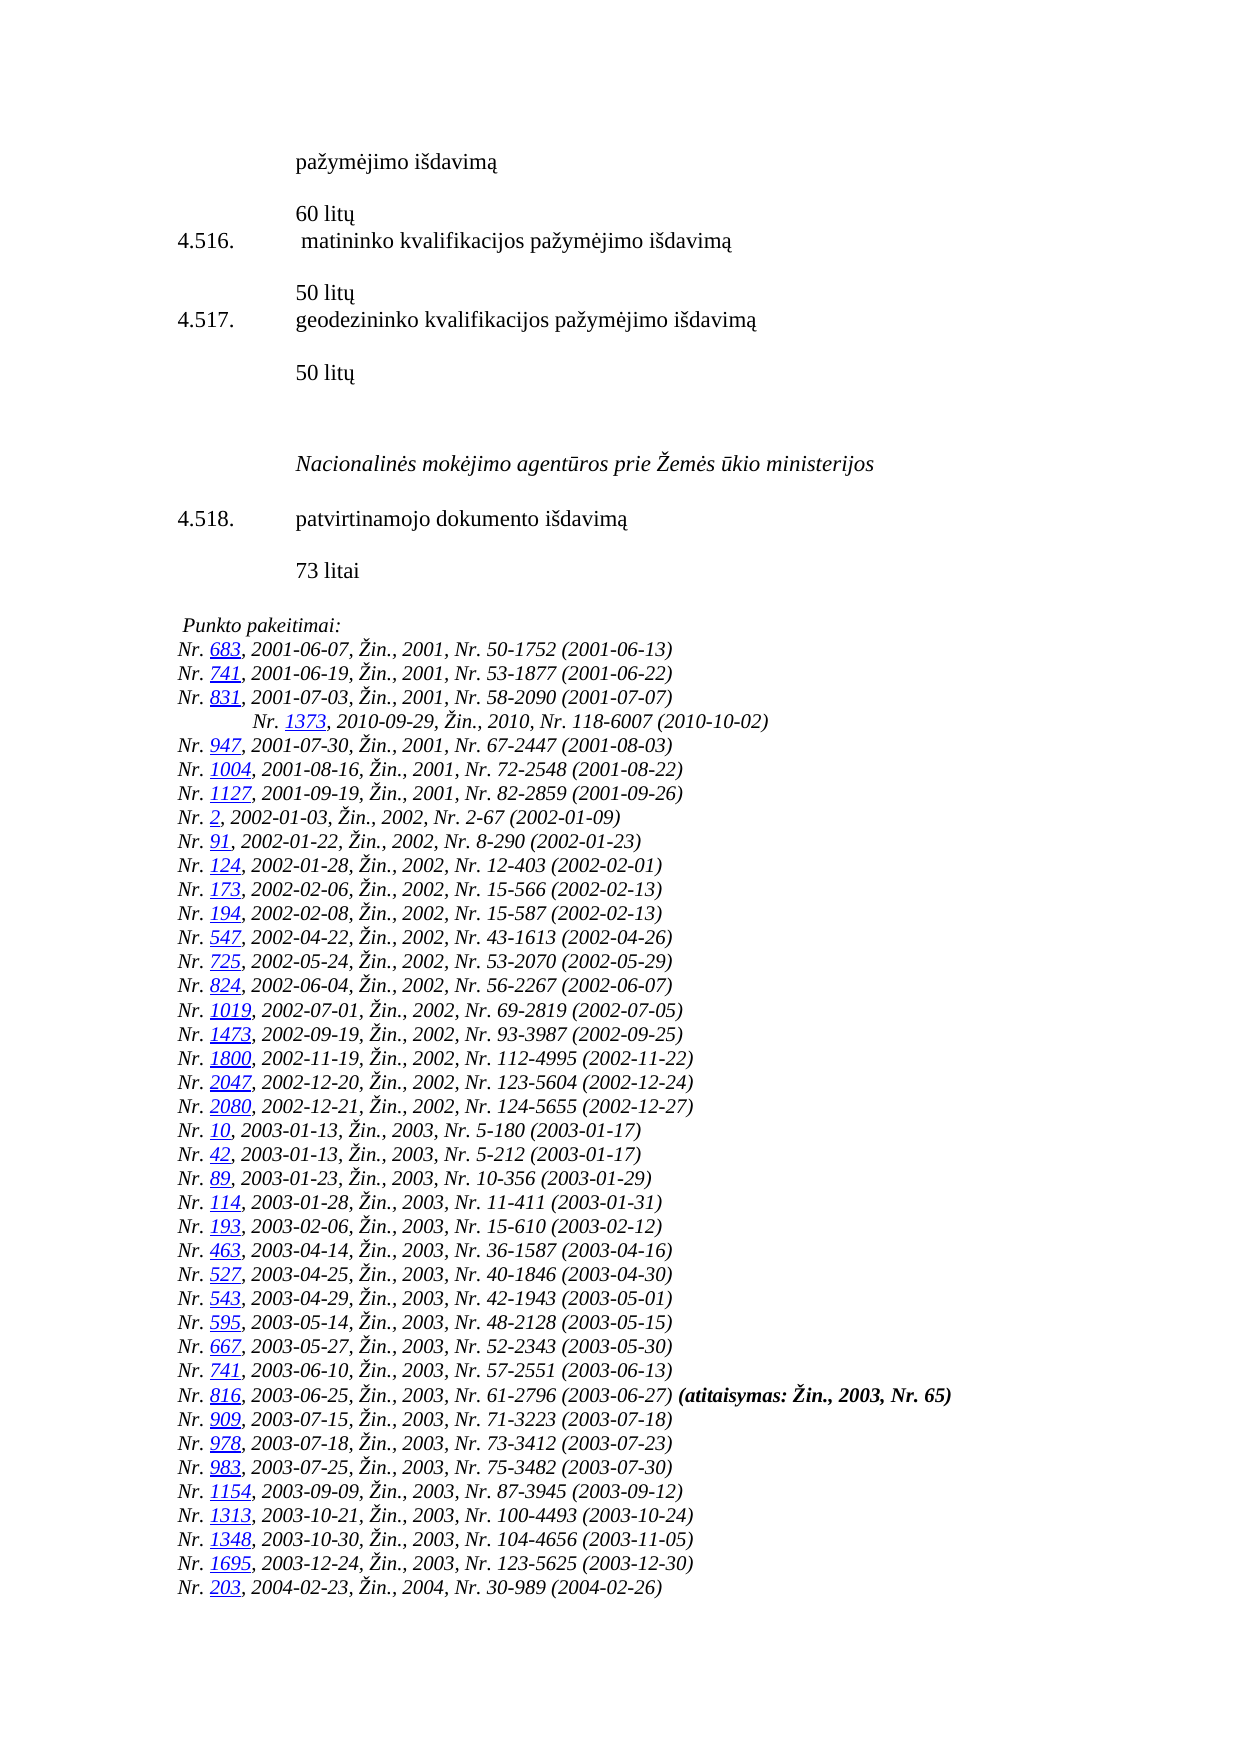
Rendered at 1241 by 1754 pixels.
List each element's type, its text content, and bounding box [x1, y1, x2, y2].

text Nr. 543, 2003-04-29, Žin., 2003, Nr. 42-1943 (2003-05-01) [177, 1286, 1122, 1310]
text Nr. 1004, 2001-08-16, Žin., 2001, Nr. 72-2548 (2001-08-22) [177, 757, 1122, 781]
text pažymėjimo išdavimą 60 litų [177, 148, 930, 227]
text Nr. 547, 2002-04-22, Žin., 2002, Nr. 43-1613 (2002-04-26) [177, 925, 1122, 949]
text Nr. 2047, 2002-12-20, Žin., 2002, Nr. 123-5604 (2002-12-24) [177, 1070, 1122, 1094]
text Nr. 978, 2003-07-18, Žin., 2003, Nr. 73-3412 (2003-07-23) [177, 1431, 1122, 1455]
text Nr. 1695, 2003-12-24, Žin., 2003, Nr. 123-5625 (2003-12-30) [177, 1551, 1122, 1575]
text Nr. 2, 2002-01-03, Žin., 2002, Nr. 2-67 (2002-01-09) [177, 805, 1122, 829]
text 4.517. geodezininko kvalifikacijos pažymėjimo išdavimą 50 litų [177, 306, 930, 385]
text Nr. 2080, 2002-12-21, Žin., 2002, Nr. 124-5655 (2002-12-27) [177, 1094, 1122, 1118]
text Nr. 595, 2003-05-14, Žin., 2003, Nr. 48-2128 (2003-05-15) [177, 1310, 1122, 1334]
text Nr. 1019, 2002-07-01, Žin., 2002, Nr. 69-2819 (2002-07-05) [177, 997, 1122, 1022]
text Nr. 667, 2003-05-27, Žin., 2003, Nr. 52-2343 (2003-05-30) [177, 1334, 1122, 1358]
text Nr. 1313, 2003-10-21, Žin., 2003, Nr. 100-4493 (2003-10-24) [177, 1503, 1122, 1527]
text Nr. 1800, 2002-11-19, Žin., 2002, Nr. 112-4995 (2002-11-22) [177, 1046, 1122, 1070]
text Nr. 173, 2002-02-06, Žin., 2002, Nr. 15-566 (2002-02-13) [177, 877, 1122, 901]
text Nr. 91, 2002-01-22, Žin., 2002, Nr. 8-290 (2002-01-23) [177, 829, 1122, 853]
text Nr. 1373, 2010-09-29, Žin., 2010, Nr. 118-6007 (2010-10-02) [252, 709, 1122, 733]
text Nr. 527, 2003-04-25, Žin., 2003, Nr. 40-1846 (2003-04-30) [177, 1262, 1122, 1286]
text Nr. 1348, 2003-10-30, Žin., 2003, Nr. 104-4656 (2003-11-05) [177, 1527, 1122, 1551]
text Nr. 124, 2002-01-28, Žin., 2002, Nr. 12-403 (2002-02-01) [177, 853, 1122, 877]
text Nacionalinės mokėjimo agentūros prie Žemės ūkio ministerijos [295, 449, 945, 476]
text Nr. 114, 2003-01-28, Žin., 2003, Nr. 11-411 (2003-01-31) [177, 1190, 1122, 1214]
text 4.516. matininko kvalifikacijos pažymėjimo išdavimą 50 litų [177, 227, 930, 306]
text Punkto pakeitimai: [177, 612, 1122, 637]
text Nr. 831, 2001-07-03, Žin., 2001, Nr. 58-2090 (2001-07-07) [177, 685, 1122, 709]
text Nr. 947, 2001-07-30, Žin., 2001, Nr. 67-2447 (2001-08-03) [177, 733, 1122, 757]
text Nr. 683, 2001-06-07, Žin., 2001, Nr. 50-1752 (2001-06-13) [177, 637, 1122, 661]
text Nr. 193, 2003-02-06, Žin., 2003, Nr. 15-610 (2003-02-12) [177, 1214, 1122, 1238]
text 4.518. patvirtinamojo dokumento išdavimą 73 litai [177, 505, 945, 584]
text Nr. 42, 2003-01-13, Žin., 2003, Nr. 5-212 (2003-01-17) [177, 1142, 1122, 1166]
text Nr. 10, 2003-01-13, Žin., 2003, Nr. 5-180 (2003-01-17) [177, 1118, 1122, 1142]
text Nr. 741, 2003-06-10, Žin., 2003, Nr. 57-2551 (2003-06-13) [177, 1358, 1122, 1382]
text Nr. 816, 2003-06-25, Žin., 2003, Nr. 61-2796 (2003-06-27) (atitaisymas: Žin., 2003, Nr. 65) [177, 1382, 1122, 1407]
text Nr. 463, 2003-04-14, Žin., 2003, Nr. 36-1587 (2003-04-16) [177, 1238, 1122, 1262]
text Nr. 203, 2004-02-23, Žin., 2004, Nr. 30-989 (2004-02-26) [177, 1575, 1122, 1599]
text Nr. 725, 2002-05-24, Žin., 2002, Nr. 53-2070 (2002-05-29) [177, 949, 1122, 973]
text Nr. 1473, 2002-09-19, Žin., 2002, Nr. 93-3987 (2002-09-25) [177, 1022, 1122, 1046]
text Nr. 909, 2003-07-15, Žin., 2003, Nr. 71-3223 (2003-07-18) [177, 1407, 1122, 1431]
text Nr. 983, 2003-07-25, Žin., 2003, Nr. 75-3482 (2003-07-30) [177, 1455, 1122, 1479]
text Nr. 194, 2002-02-08, Žin., 2002, Nr. 15-587 (2002-02-13) [177, 901, 1122, 925]
text Nr. 89, 2003-01-23, Žin., 2003, Nr. 10-356 (2003-01-29) [177, 1166, 1122, 1190]
text Nr. 824, 2002-06-04, Žin., 2002, Nr. 56-2267 (2002-06-07) [177, 973, 1122, 997]
text Nr. 1127, 2001-09-19, Žin., 2001, Nr. 82-2859 (2001-09-26) [177, 781, 1122, 805]
text Nr. 1154, 2003-09-09, Žin., 2003, Nr. 87-3945 (2003-09-12) [177, 1479, 1122, 1503]
text Nr. 741, 2001-06-19, Žin., 2001, Nr. 53-1877 (2001-06-22) [177, 661, 1122, 685]
